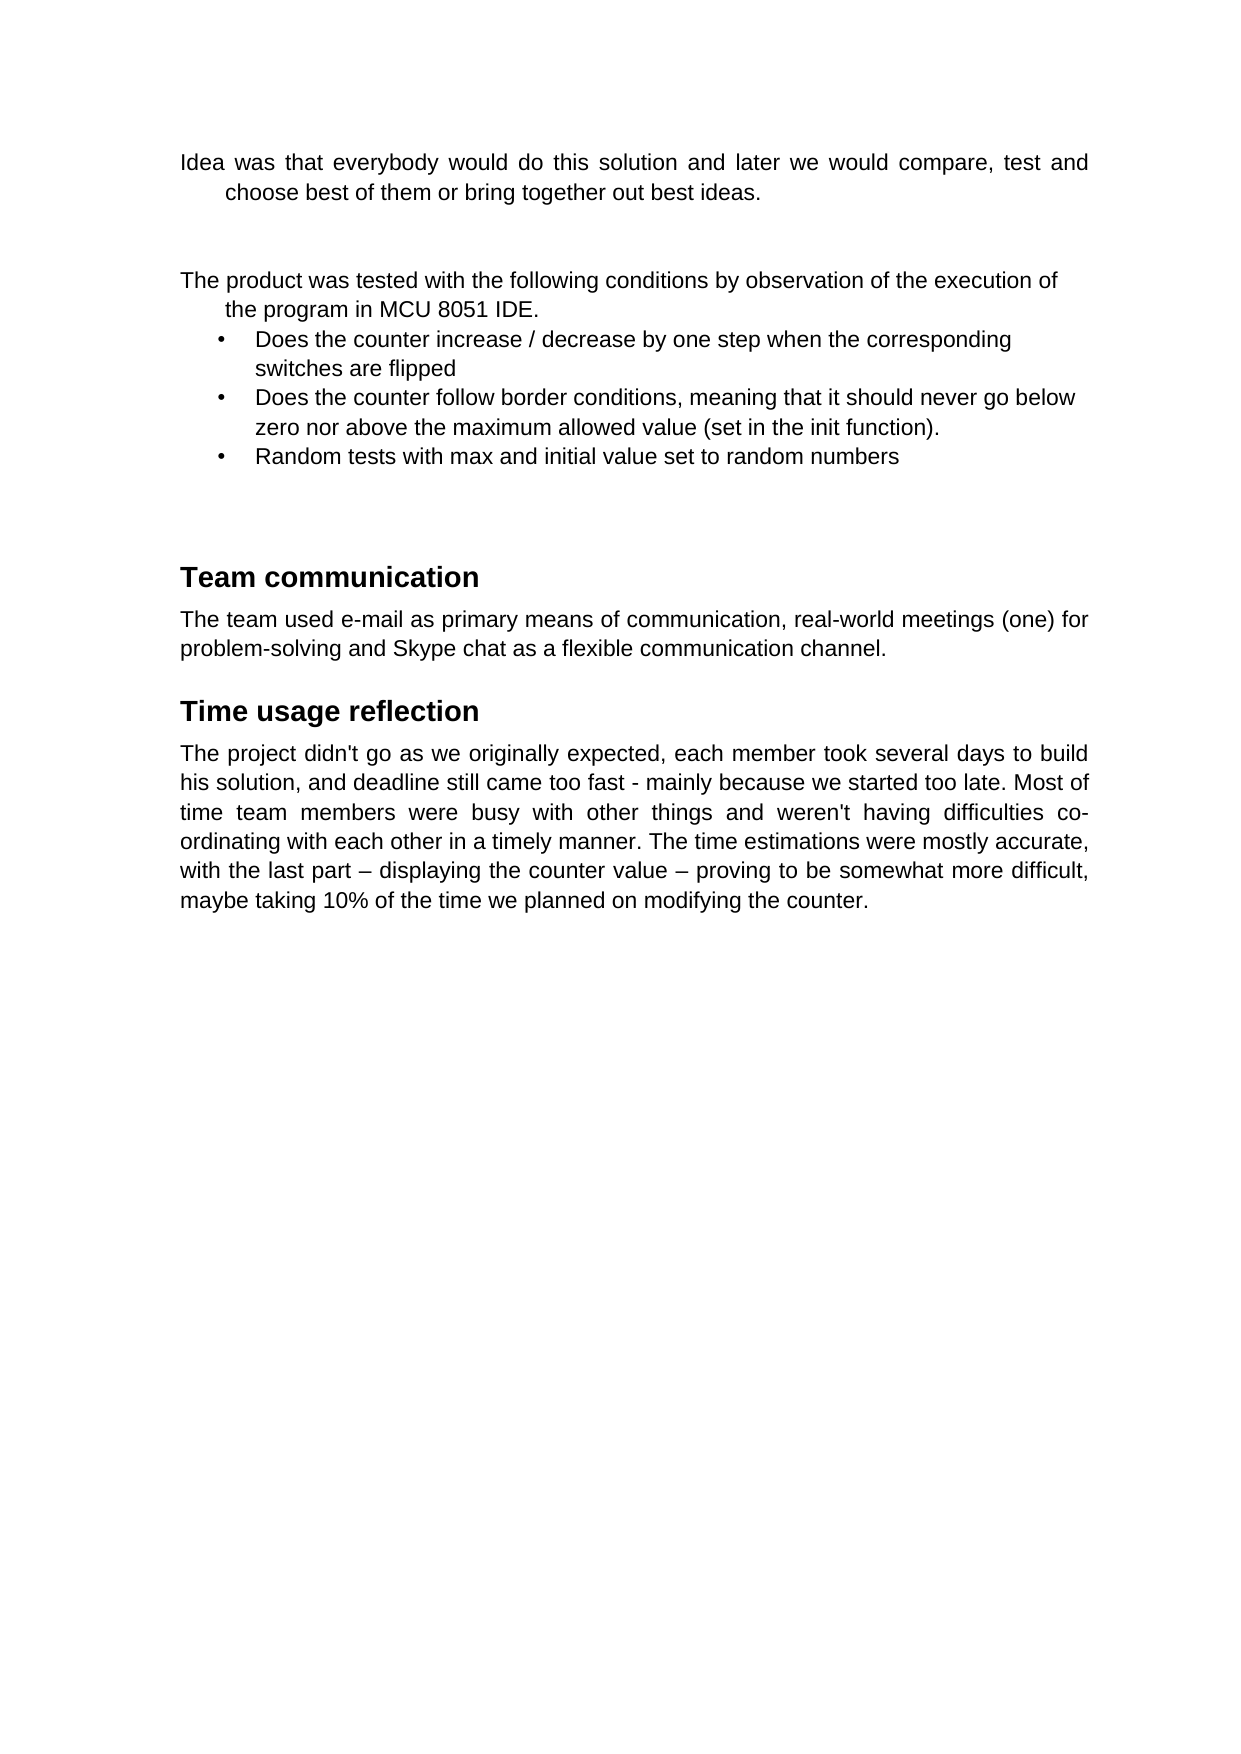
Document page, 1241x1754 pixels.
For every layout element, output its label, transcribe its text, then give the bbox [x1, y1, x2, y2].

subtitle Does the counter follow border conditions, meaning that it should never go below zero nor above the maximum allowed value (set in the init function). [217, 385, 1090, 440]
text The project didn't go as we originally expected, each member took several days to build his solution, and deadline still came too fast - mainly because we started too late. Most of time team members were busy with other things and weren't having difficulties co-ordinating with each other in a timely manner. The time estimations were mostly accurate, with the last part – displaying the counter value – proving to be somewhat more difficult, maybe taking 10% of the time we planned on modifying the counter. [180, 740, 1090, 913]
subtitle Idea was that everybody would do this solution and later we would compare, test and choose best of them or bring together out best ideas. [180, 150, 1090, 205]
subtitle Does the counter increase / decrease by one step when the corresponding switches are flipped [217, 326, 1090, 381]
text The team used e-mail as primary means of communication, real-world meetings (one) for problem-solving and Skype chat as a flexible communication channel. [180, 607, 1090, 662]
subtitle Time usage reflection [180, 695, 1090, 727]
subtitle Team communication [180, 561, 1090, 594]
subtitle The product was tested with the following conditions by observation of the execution of the program in MCU 8051 IDE. [180, 267, 1090, 322]
subtitle Random tests with max and initial value set to random numbers [217, 444, 1090, 469]
